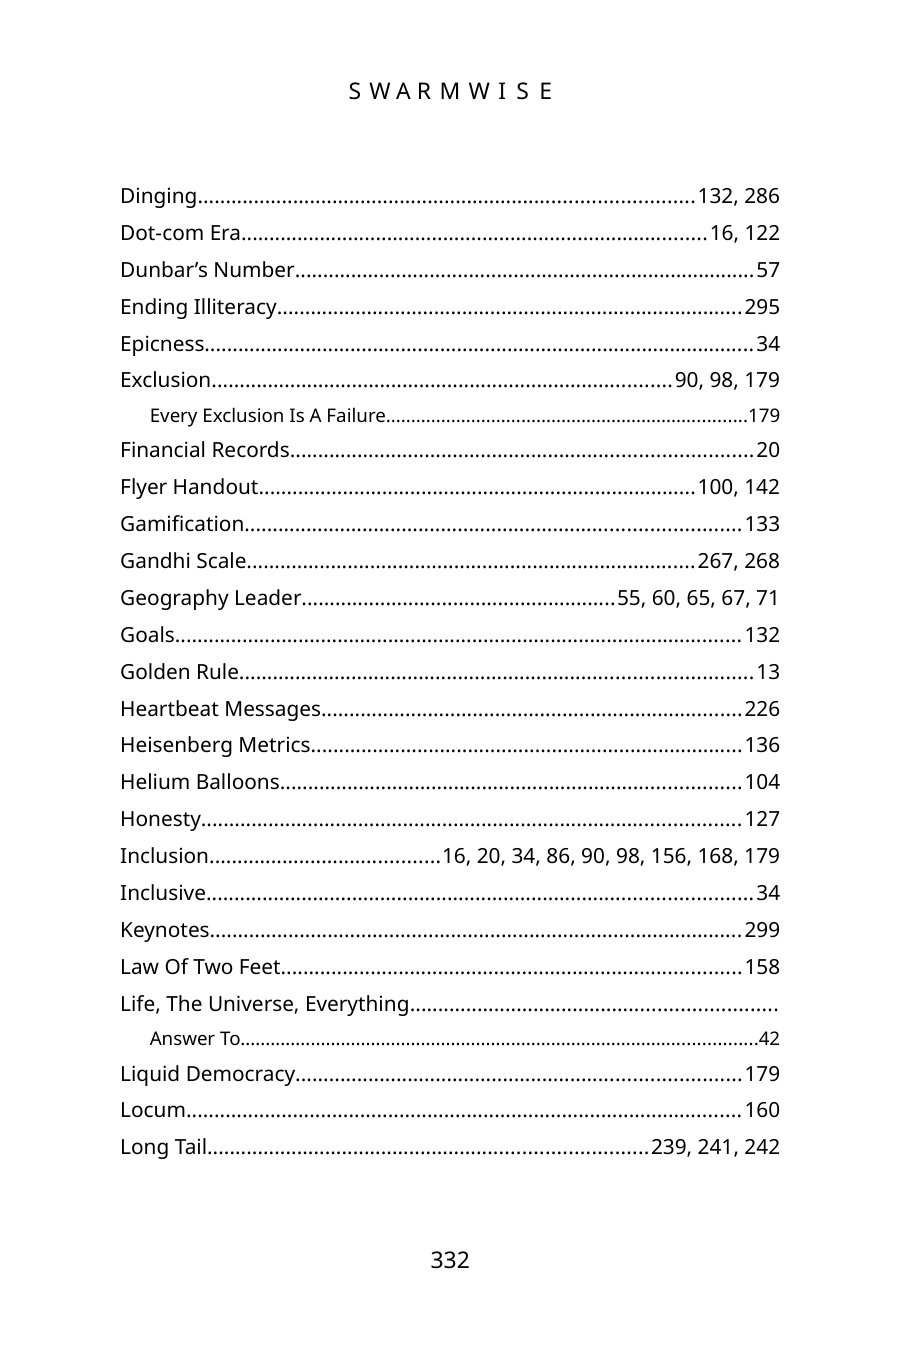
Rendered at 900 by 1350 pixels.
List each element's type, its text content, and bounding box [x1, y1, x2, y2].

text Life, The Universe, Everything [120, 989, 780, 1017]
text Every exclusion is a failure 179 [149, 402, 780, 428]
text Long tail 239, 241, 242 [120, 1132, 780, 1161]
text Liquid democracy 179 [120, 1059, 780, 1087]
text Gamification 133 [120, 509, 780, 538]
text Dinging 132, 286 [120, 181, 780, 210]
text Dot-com era 16, 122 [120, 218, 780, 247]
text Gandhi scale 267, 268 [120, 546, 780, 575]
text Golden rule 13 [120, 657, 780, 685]
text Heisenberg metrics 136 [120, 731, 780, 759]
text Heartbeat messages 226 [120, 694, 780, 722]
text Locum 160 [120, 1096, 780, 1124]
text Flyer handout 100, 142 [120, 472, 780, 501]
text Exclusion 90, 98, 179 [120, 366, 780, 394]
text Dunbar’s Number 57 [120, 255, 780, 283]
text Honesty 127 [120, 804, 780, 833]
text Financial records 20 [120, 436, 780, 464]
text Geography leader 55, 60, 65, 67, 71 [120, 583, 780, 612]
text Helium balloons 104 [120, 767, 780, 796]
text Law of two feet 158 [120, 952, 780, 980]
text Epicness 34 [120, 329, 780, 357]
text Goals 132 [120, 620, 780, 648]
text Keynotes 299 [120, 915, 780, 943]
text Answer to 42 [149, 1026, 780, 1051]
text Inclusion 16, 20, 34, 86, 90, 98, 156, 168, 179 [120, 841, 780, 870]
text Inclusive 34 [120, 878, 780, 907]
text Ending illiteracy 295 [120, 292, 780, 320]
